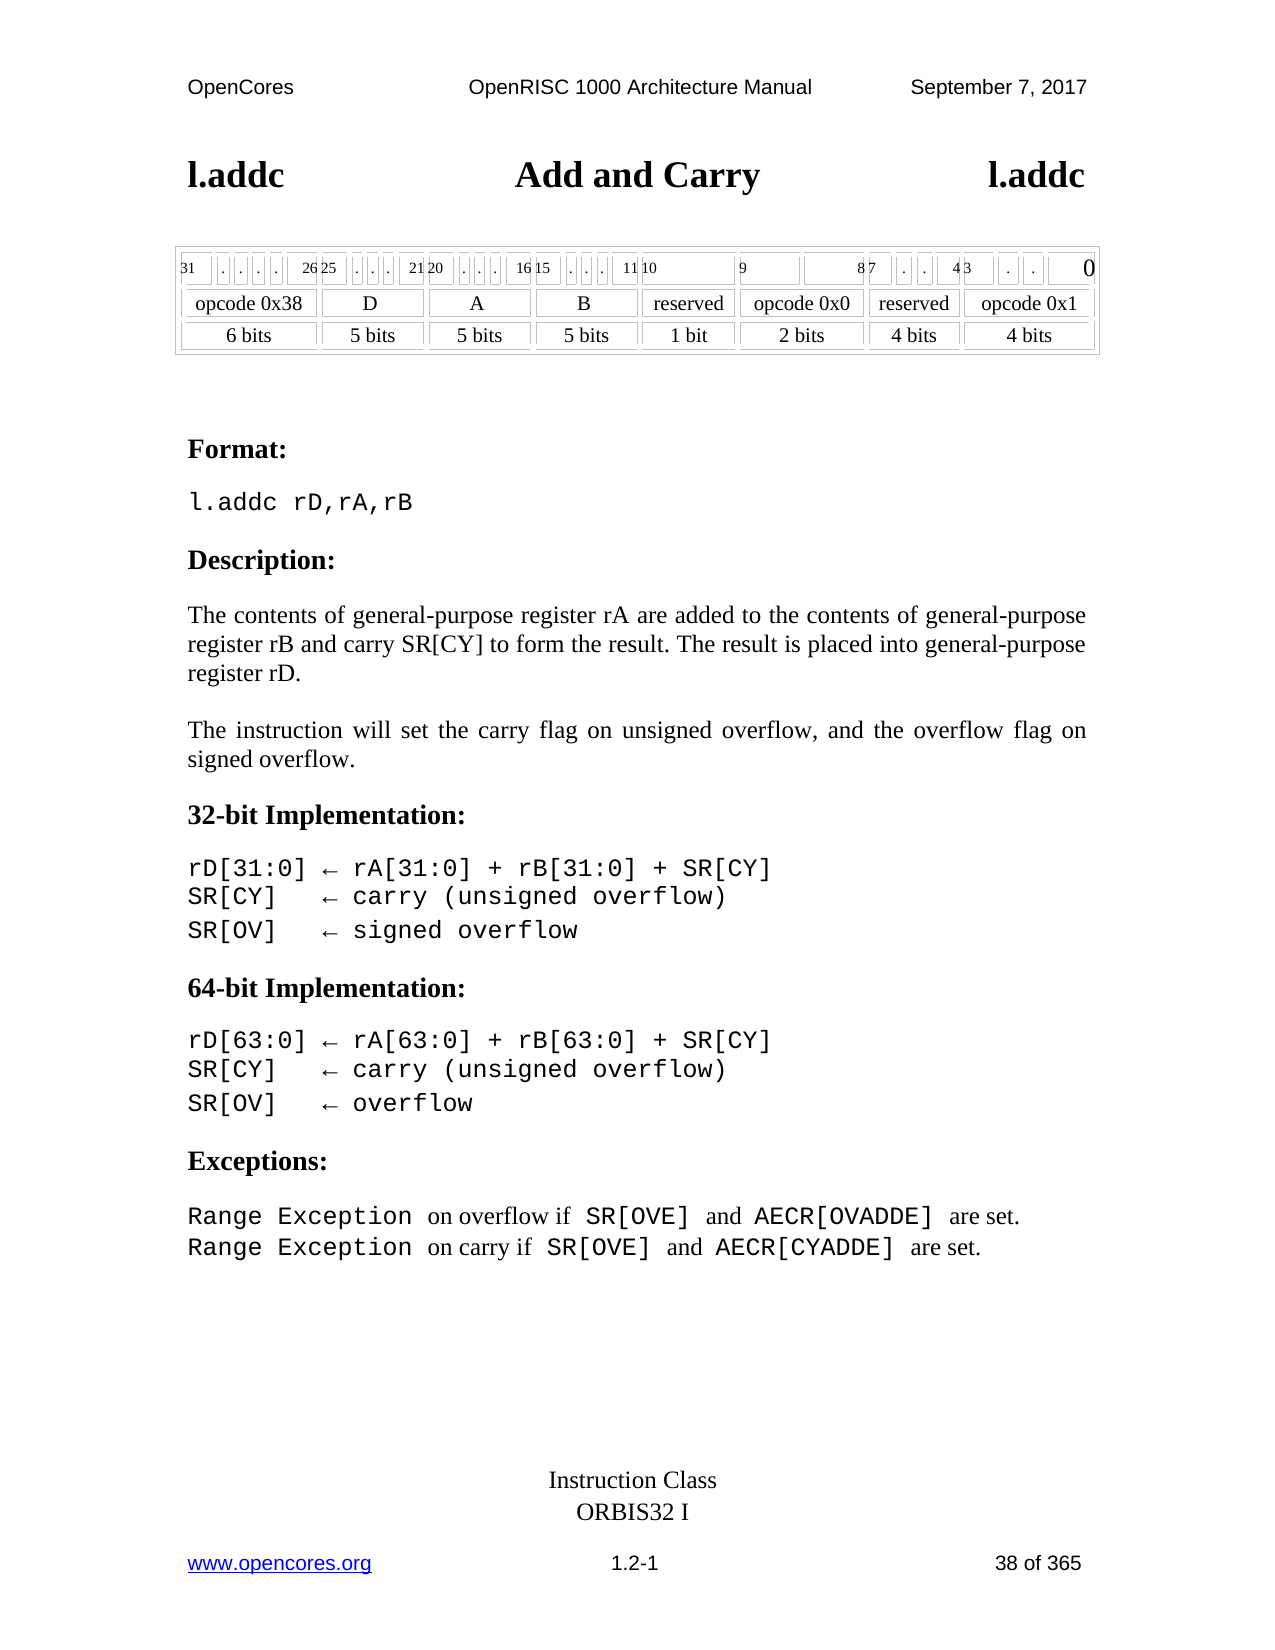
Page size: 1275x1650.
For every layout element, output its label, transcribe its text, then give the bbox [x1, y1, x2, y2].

text Range Exception on overflow if SR[OVE] and AECR[OVADDE] are set. [187, 1201, 1087, 1232]
text rD[63:0] ← rA[63:0] + rB[63:0] + SR[CY] SR[CY] ← carry (unsigned overflow) SR[OV] ← overflow [187, 1028, 1087, 1119]
text l.addc rD,rA,rB [187, 489, 1087, 518]
text rD[31:0] ← rA[31:0] + rB[31:0] + SR[CY] SR[CY] ← carry (unsigned overflow) SR[OV] ← signed overflow [187, 855, 1087, 946]
text Range Exception on carry if SR[OVE] and AECR[CYADDE] are set. [187, 1232, 1087, 1263]
text Exceptions: [187, 1144, 1087, 1176]
text The instruction will set the carry flag on unsigned overflow, and the overflow flag on signed overflow. [187, 715, 1087, 773]
text Description: [187, 543, 1087, 575]
text 64-bit Implementation: [187, 971, 1087, 1003]
text The contents of general-purpose register rA are added to the contents of general-purpose register rB and carry SR[CY] to form the result. The result is placed into general-purpose register rD. [187, 600, 1087, 687]
text Format: [187, 432, 1087, 464]
text 32-bit Implementation: [187, 798, 1087, 830]
